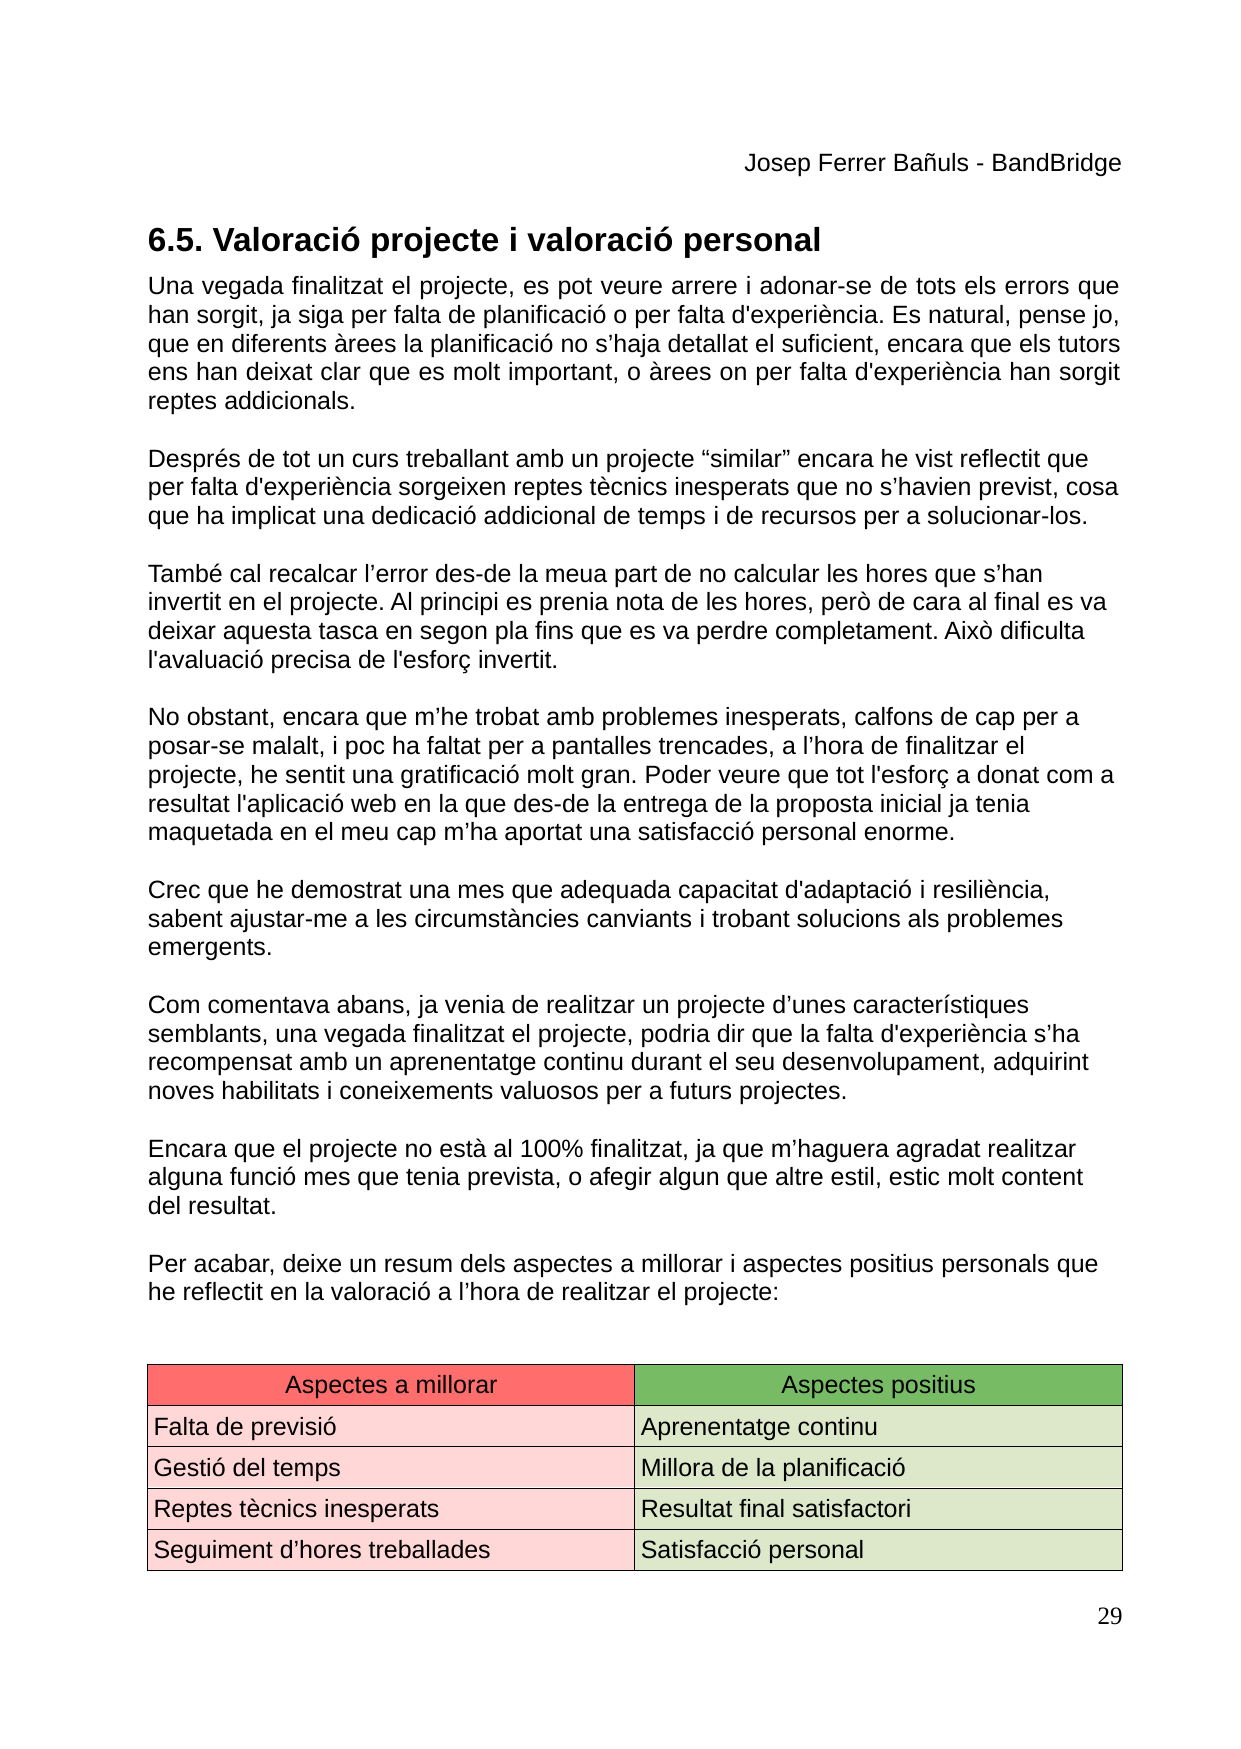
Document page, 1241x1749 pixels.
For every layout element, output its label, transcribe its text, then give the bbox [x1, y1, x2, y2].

table_cell Seguiment d’hores treballades [148, 1530, 634, 1570]
table_cell Reptes tècnics inesperats [148, 1489, 634, 1529]
text Com comentava abans, ja venia de realitzar un projecte d’unes característiques semblants, una vegada finalitzat el projecte, podria dir que la falta d'experiència s’ha recompensat amb un aprenentatge continu durant el seu desenvolupament, adquirint noves habilitats i coneixements valuosos per a futurs projectes. [148, 990, 1122, 1105]
table_header Aspectes a millorar [148, 1365, 634, 1405]
text Crec que he demostrat una mes que adequada capacitat d'adaptació i resiliència, sabent ajustar-me a les circumstàncies canviants i trobant solucions als problemes emergents. [148, 875, 1122, 961]
text Després de tot un curs treballant amb un projecte “similar” encara he vist reflectit que per falta d'experiència sorgeixen reptes tècnics inesperats que no s’havien previst, cosa que ha implicat una dedicació addicional de temps i de recursos per a solucionar-los. [148, 444, 1122, 530]
text Una vegada finalitzat el projecte, es pot veure arrere i adonar-se de tots els errors que han sorgit, ja siga per falta de planificació o per falta d'experiència. Es natural, pense jo, que en diferents àrees la planificació no s’haja detallat el suficient, encara que els tutors ens han deixat clar que es molt important, o àrees on per falta d'experiència han sorgit reptes addicionals. [148, 271, 1122, 415]
table_cell Millora de la planificació [635, 1447, 1122, 1487]
table_cell Aprenentatge continu [635, 1406, 1122, 1446]
text També cal recalcar l’error des-de la meua part de no calcular les hores que s’han invertit en el projecte. Al principi es prenia nota de les hores, però de cara al final es va deixar aquesta tasca en segon pla fins que es va perdre completament. Això dificulta l'avaluació precisa de l'esforç invertit. [148, 559, 1122, 674]
text Per acabar, deixe un resum dels aspectes a millorar i aspectes positius personals que he reflectit en la valoració a l’hora de realitzar el projecte: [148, 1249, 1122, 1306]
table_header Aspectes positius [635, 1365, 1122, 1405]
table_cell Satisfacció personal [635, 1530, 1122, 1570]
subtitle 6.5. Valoració projecte i valoració personal [148, 220, 1122, 259]
text No obstant, encara que m’he trobat amb problemes inesperats, calfons de cap per a posar-se malalt, i poc ha faltat per a pantalles trencades, a l’hora de finalitzar el projecte, he sentit una gratificació molt gran. Poder veure que tot l'esforç a donat com a resultat l'aplicació web en la que des-de la entrega de la proposta inicial ja tenia maquetada en el meu cap m’ha aportat una satisfacció personal enorme. [148, 702, 1122, 846]
table_cell Gestió del temps [148, 1447, 634, 1487]
table_cell Falta de previsió [148, 1406, 634, 1446]
text Encara que el projecte no està al 100% finalitzat, ja que m’haguera agradat realitzar alguna funció mes que tenia prevista, o afegir algun que altre estil, estic molt content del resultat. [148, 1134, 1122, 1220]
table_cell Resultat final satisfactori [635, 1489, 1122, 1529]
